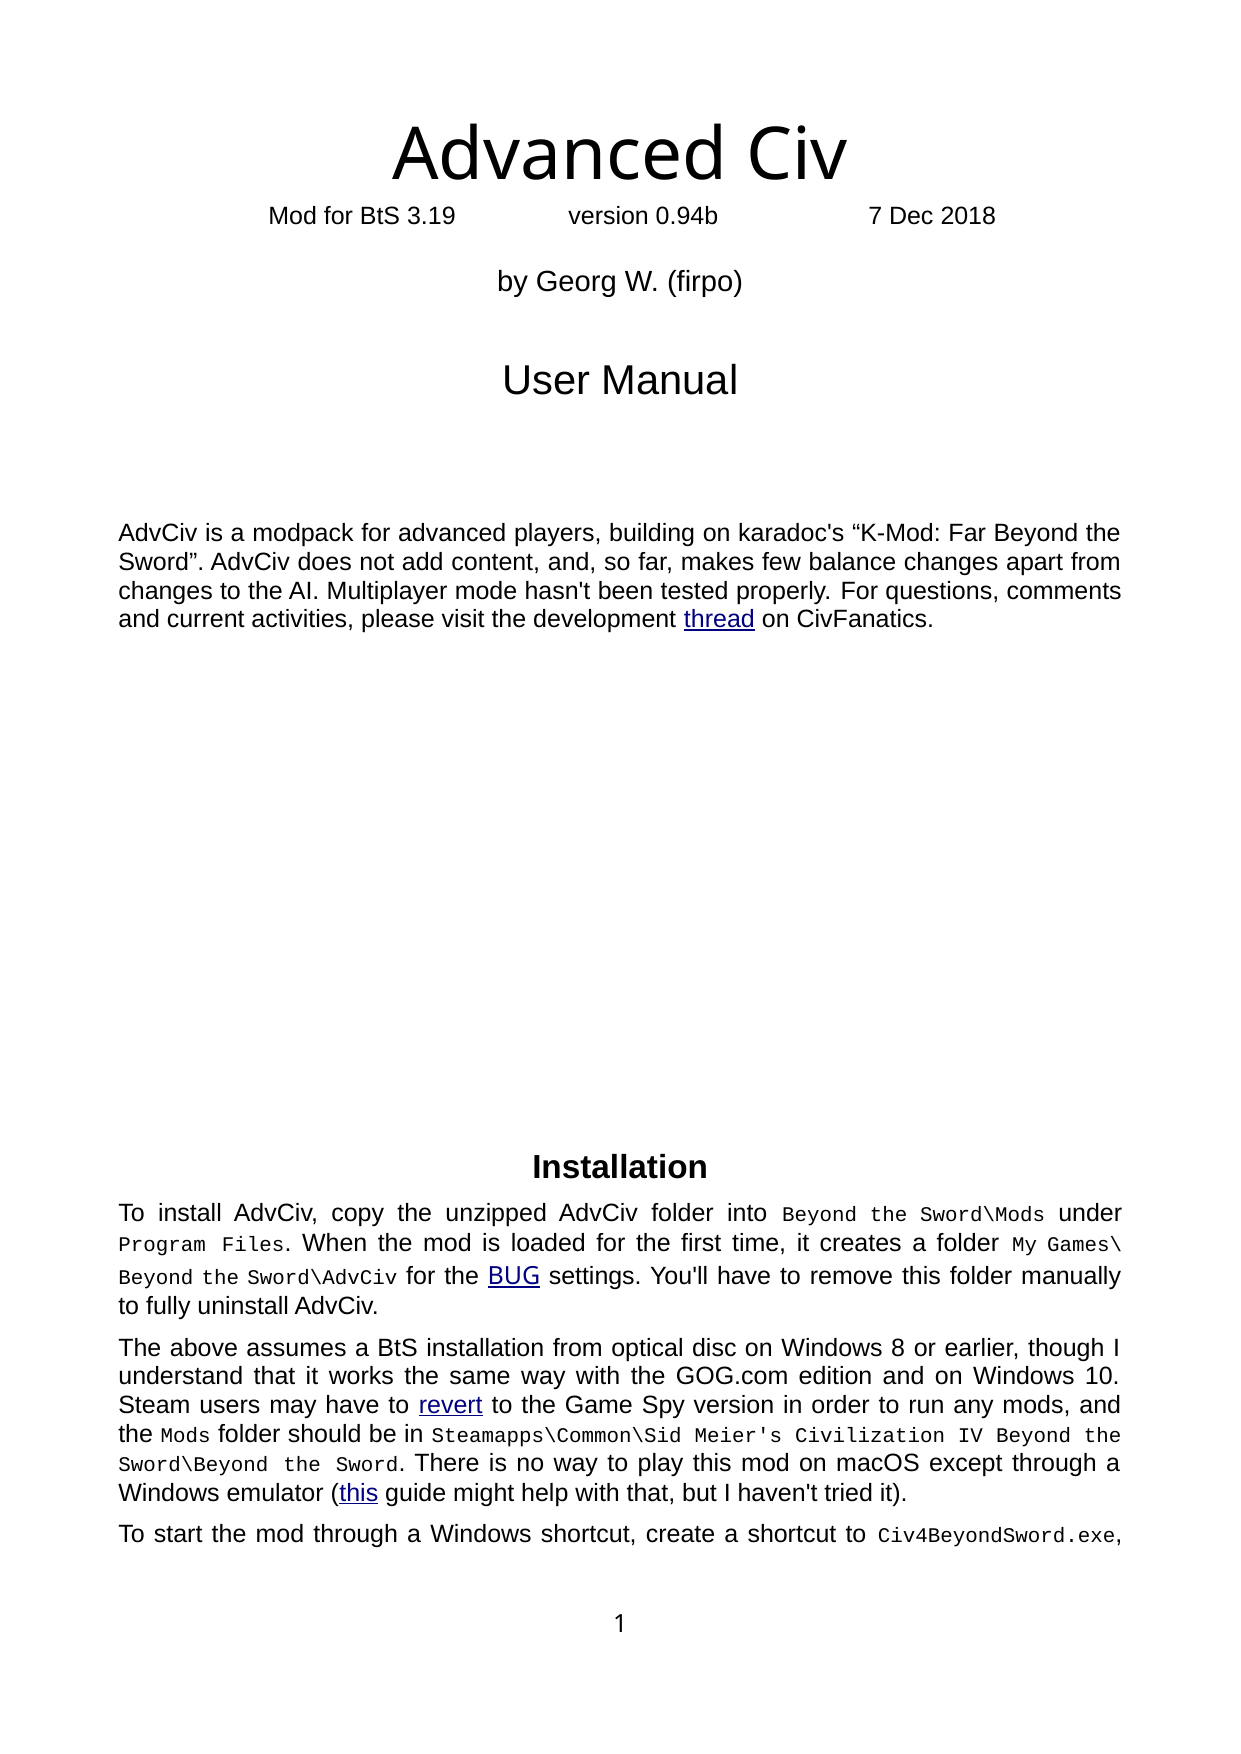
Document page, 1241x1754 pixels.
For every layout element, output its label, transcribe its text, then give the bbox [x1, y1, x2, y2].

text To install AdvCiv, copy the unzipped AdvCiv folder into Beyond the Sword\Mods under Program Files. When the mod is loaded for the first time, it creates a folder My Games\Beyond the Sword\AdvCiv for the BUG settings. You'll have to remove this folder manually to fully uninstall AdvCiv. [118, 1198, 1122, 1320]
text by Georg W. (firpo) [118, 264, 1122, 298]
subtitle Installation [118, 1147, 1122, 1185]
text Advanced Civ [118, 118, 1122, 195]
text To start the mod through a Windows shortcut, create a shortcut to Civ4BeyondSword.exe, [118, 1519, 1122, 1549]
text Mod for BtS 3.19 version 0.94b 7 Dec 2018 [118, 201, 1122, 229]
text AdvCiv is a modpack for advanced players, building on karadoc's “K-Mod: Far Beyond the Sword”. AdvCiv does not add content, and, so far, makes few balance changes apart from changes to the AI. Multiplayer mode hasn't been tested properly. For questions, comments and current activities, please visit the development thread on CivFanatics. [118, 518, 1122, 633]
text The above assumes a BtS installation from optical disc on Windows 8 or earlier, though I understand that it works the same way with the GOG.com edition and on Windows 10. Steam users may have to revert to the Game Spy version in order to run any mods, and the Mods folder should be in Steamapps\Common\Sid Meier's Civilization IV Beyond the Sword\Beyond the Sword. There is no way to play this mod on macOS except through a Windows emulator (this guide might help with that, but I haven't tried it). [118, 1332, 1122, 1507]
text User Manual [118, 355, 1122, 403]
